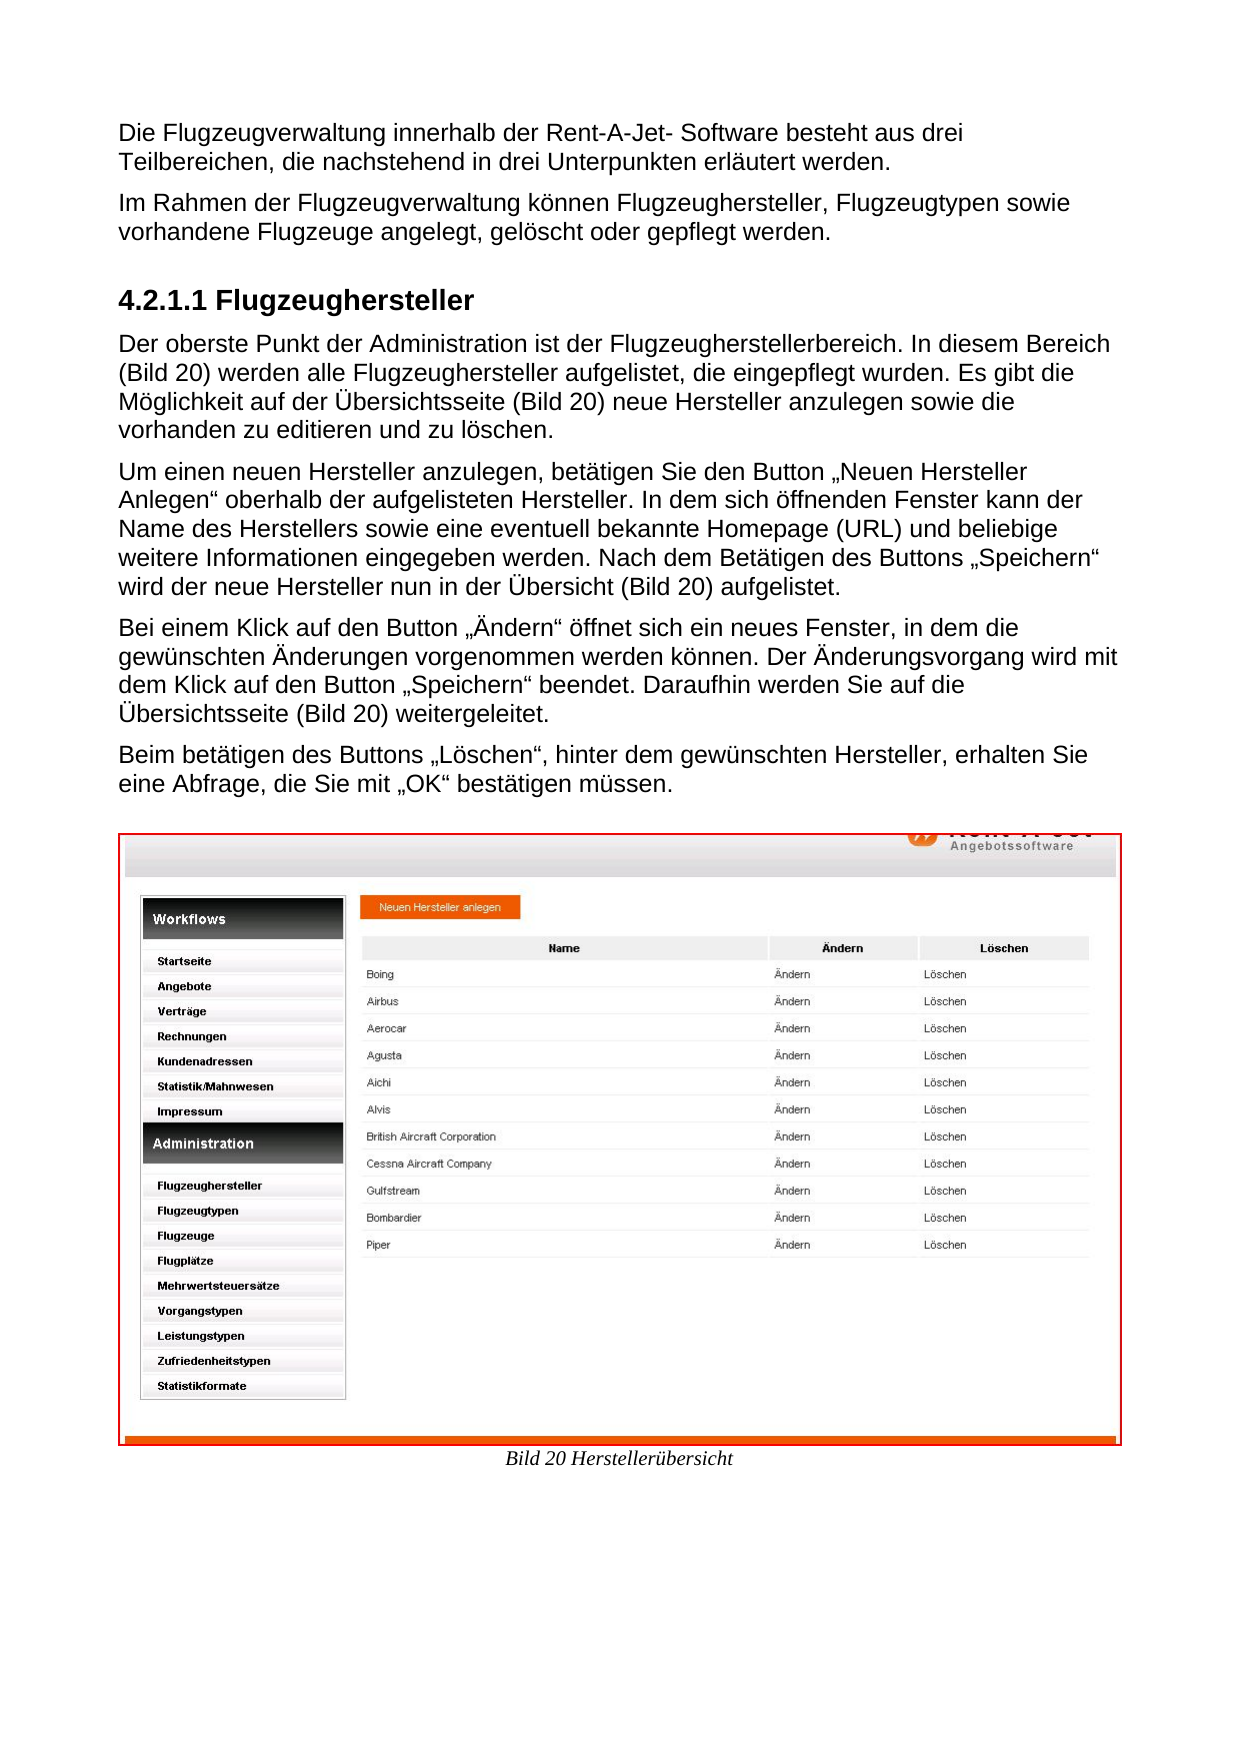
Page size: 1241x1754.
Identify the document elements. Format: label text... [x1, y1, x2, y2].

text Im Rahmen der Flugzeugverwaltung können Flugzeughersteller, Flugzeugtypen sowie vorhandene Flugzeuge angelegt, gelöscht oder gepflegt werden. [118, 188, 1122, 246]
text Der oberste Punkt der Administration ist der Flugzeugherstellerbereich. In diesem Bereich (Bild 20) werden alle Flugzeughersteller aufgelistet, die eingepflegt wurden. Es gibt die Möglichkeit auf der Übersichtsseite (Bild 20) neue Hersteller anzulegen sowie die vorhanden zu editieren und zu löschen. [118, 329, 1122, 444]
text Bild 20 Herstellerübersicht [118, 1446, 1122, 1470]
text Bei einem Klick auf den Button „Ändern“ öffnet sich ein neues Fenster, in dem die gewünschten Änderungen vorgenommen werden können. Der Änderungsvorgang wird mit dem Klick auf den Button „Speichern“ beendet. Daraufhin werden Sie auf die Übersichtsseite (Bild 20) weitergeleitet. [118, 613, 1122, 728]
text Um einen neuen Hersteller anzulegen, betätigen Sie den Button „Neuen Hersteller Anlegen“ oberhalb der aufgelisteten Hersteller. In dem sich öffnenden Fenster kann der Name des Herstellers sowie eine eventuell bekannte Homepage (URL) und beliebige weitere Informationen eingegeben werden. Nach dem Betätigen des Buttons „Speichern“ wird der neue Hersteller nun in der Übersicht (Bild 20) aufgelistet. [118, 457, 1122, 600]
picture [118, 833, 1122, 1446]
text Beim betätigen des Buttons „Löschen“, hinter dem gewünschten Hersteller, erhalten Sie eine Abfrage, die Sie mit „OK“ bestätigen müssen. [118, 740, 1122, 798]
text Die Flugzeugverwaltung innerhalb der Rent-A-Jet- Software besteht aus drei Teilbereichen, die nachstehend in drei Unterpunkten erläutert werden. [118, 118, 1122, 176]
subtitle 4.2.1.1 Flugzeughersteller [118, 283, 1122, 317]
